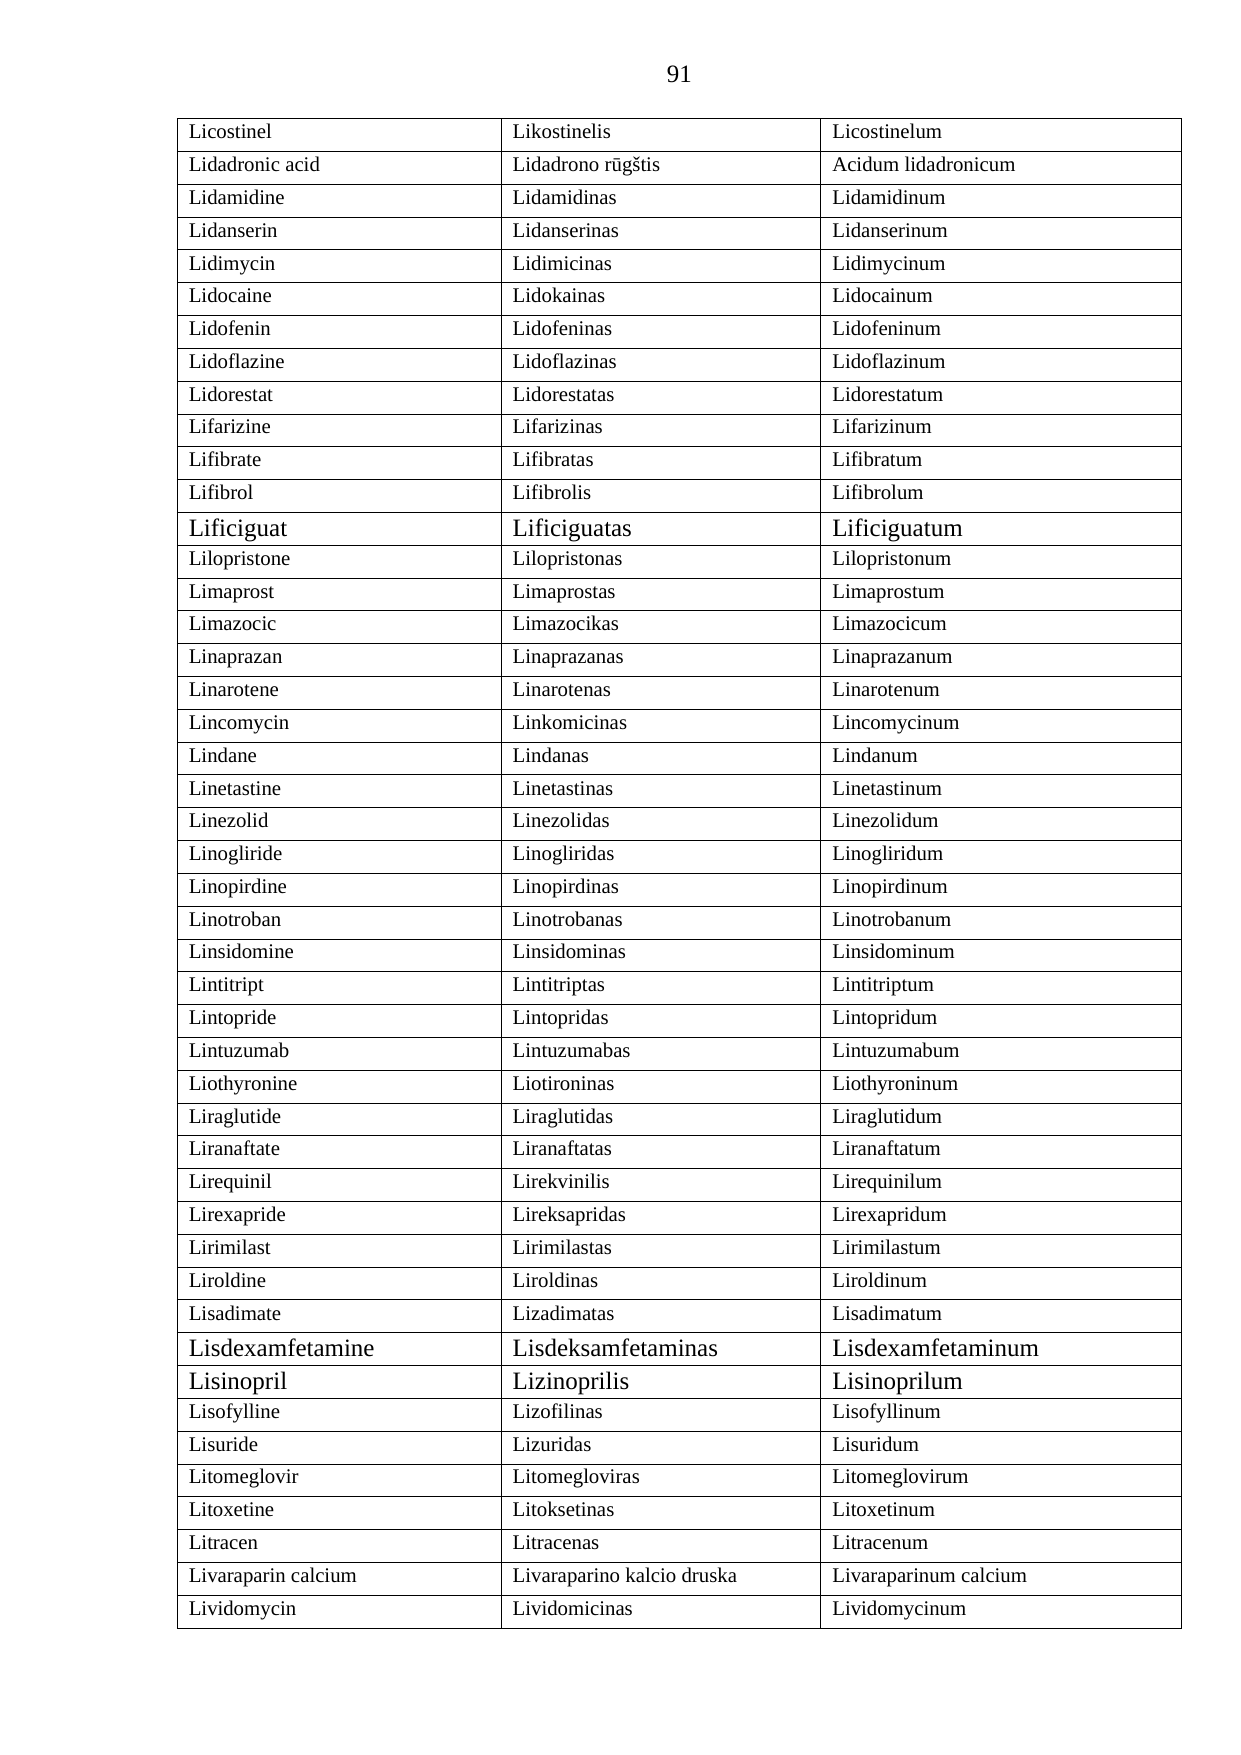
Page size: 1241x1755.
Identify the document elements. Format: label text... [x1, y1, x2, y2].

table_cell Lizofilinas [502, 1399, 820, 1431]
table_cell Litomegloviras [502, 1465, 820, 1496]
table_cell Licostinelum [821, 119, 1181, 151]
table_cell Lizadimatas [502, 1300, 820, 1332]
table_cell Lisuride [178, 1432, 501, 1463]
table_cell Lidofeninum [821, 316, 1181, 348]
table_cell Lidocainum [821, 283, 1181, 315]
table_cell Lidofenin [178, 316, 501, 348]
table_cell Litracenum [821, 1530, 1181, 1562]
table_cell Lidoflazine [178, 349, 501, 381]
table_cell Linaprazanum [821, 644, 1181, 676]
table_cell Lidorestatum [821, 382, 1181, 413]
table_cell Liraglutide [178, 1104, 501, 1135]
table_cell Limaprost [178, 579, 501, 610]
table_cell Livaraparinum calcium [821, 1563, 1181, 1595]
table_cell Lidanserinas [502, 218, 820, 249]
table_cell Lidimycinum [821, 250, 1181, 282]
table_cell Lifarizine [178, 415, 501, 446]
table_cell Linetastine [178, 775, 501, 807]
table_cell Lificiguat [178, 513, 501, 545]
table_cell Liothyronine [178, 1071, 501, 1102]
table_cell Lindanum [821, 743, 1181, 774]
table_cell Liothyroninum [821, 1071, 1181, 1102]
table_cell Linotrobanum [821, 907, 1181, 938]
table_cell Lidamidinas [502, 185, 820, 217]
table_cell Lintuzumabas [502, 1038, 820, 1070]
table_cell Linotrobanas [502, 907, 820, 938]
table_cell Lidamidine [178, 185, 501, 217]
table_cell Limaprostum [821, 579, 1181, 610]
table_cell Limazocic [178, 611, 501, 643]
table_cell Lirimilastas [502, 1235, 820, 1267]
table_cell Lincomycin [178, 710, 501, 742]
table_cell Lisuridum [821, 1432, 1181, 1463]
table_cell Linotroban [178, 907, 501, 938]
table_cell Lificiguatas [502, 513, 820, 545]
table_cell Lidoflazinum [821, 349, 1181, 381]
table_cell Linopirdinas [502, 874, 820, 906]
table_cell Lirekvinilis [502, 1169, 820, 1201]
table_cell Lifibratum [821, 447, 1181, 479]
table_cell Lizuridas [502, 1432, 820, 1463]
table_cell Lisdexamfetaminum [821, 1333, 1181, 1365]
table_cell Litomeglovir [178, 1465, 501, 1496]
table_cell Litomeglovirum [821, 1465, 1181, 1496]
table_cell Liraglutidas [502, 1104, 820, 1135]
table_cell Lintitript [178, 972, 501, 1004]
table_cell Liraglutidum [821, 1104, 1181, 1135]
table_cell Lirequinilum [821, 1169, 1181, 1201]
table_cell Lidamidinum [821, 185, 1181, 217]
table_cell Licostinel [178, 119, 501, 151]
table_cell Lilopristonas [502, 546, 820, 577]
table_cell Liroldinas [502, 1268, 820, 1299]
table_cell Lirexapride [178, 1202, 501, 1234]
table_cell Litracen [178, 1530, 501, 1562]
table_cell Lisdeksamfetaminas [502, 1333, 820, 1365]
table_cell Lidorestat [178, 382, 501, 413]
table_cell Lilopristone [178, 546, 501, 577]
table_cell Lilopristonum [821, 546, 1181, 577]
table_cell Lintopridas [502, 1005, 820, 1037]
table_cell Linopirdine [178, 874, 501, 906]
table_cell Lisdexamfetamine [178, 1333, 501, 1365]
table_cell Linetastinum [821, 775, 1181, 807]
table_cell Limazocicum [821, 611, 1181, 643]
table_cell Lidanserin [178, 218, 501, 249]
table_cell Linarotenum [821, 677, 1181, 709]
table_cell Lisinopril [178, 1366, 501, 1398]
table_cell Acidum lidadronicum [821, 152, 1181, 184]
table_cell Lisofylline [178, 1399, 501, 1431]
table_cell Lintuzumabum [821, 1038, 1181, 1070]
table_cell Lirimilast [178, 1235, 501, 1267]
table_cell Linaprazan [178, 644, 501, 676]
table_cell Lidimycin [178, 250, 501, 282]
table_cell Lifibratas [502, 447, 820, 479]
table_cell Linezolid [178, 808, 501, 840]
table_cell Lirequinil [178, 1169, 501, 1201]
table_cell Lisadimate [178, 1300, 501, 1332]
table_cell Lidokainas [502, 283, 820, 315]
table_cell Lidanserinum [821, 218, 1181, 249]
table_cell Lifibrolum [821, 480, 1181, 512]
table_cell Lisofyllinum [821, 1399, 1181, 1431]
table_cell Lirexapridum [821, 1202, 1181, 1234]
table_cell Lidorestatas [502, 382, 820, 413]
table_cell Linezolidum [821, 808, 1181, 840]
table_cell Lifarizinas [502, 415, 820, 446]
table_cell Litoksetinas [502, 1497, 820, 1529]
table_cell Linogliridas [502, 841, 820, 873]
table_cell Linsidomine [178, 940, 501, 971]
table_cell Linarotene [178, 677, 501, 709]
table_cell Lifibrate [178, 447, 501, 479]
table_cell Lisadimatum [821, 1300, 1181, 1332]
table_cell Lintopride [178, 1005, 501, 1037]
table_cell Limaprostas [502, 579, 820, 610]
table_cell Linarotenas [502, 677, 820, 709]
table_cell Lifarizinum [821, 415, 1181, 446]
table_cell Lifibrol [178, 480, 501, 512]
table_cell Lincomycinum [821, 710, 1181, 742]
table_cell Liotironinas [502, 1071, 820, 1102]
table_cell Lividomycinum [821, 1596, 1181, 1627]
table_cell Lividomycin [178, 1596, 501, 1627]
table_cell Linaprazanas [502, 644, 820, 676]
table_cell Limazocikas [502, 611, 820, 643]
table_cell Lidoflazinas [502, 349, 820, 381]
table_cell Liranaftatum [821, 1136, 1181, 1168]
table_cell Linetastinas [502, 775, 820, 807]
table_cell Liranaftatas [502, 1136, 820, 1168]
table_cell Liroldinum [821, 1268, 1181, 1299]
table_cell Lividomicinas [502, 1596, 820, 1627]
table_cell Linsidominum [821, 940, 1181, 971]
table_cell Lindanas [502, 743, 820, 774]
table_cell Litoxetine [178, 1497, 501, 1529]
table_cell Likostinelis [502, 119, 820, 151]
table_cell Lirimilastum [821, 1235, 1181, 1267]
table_cell Linezolidas [502, 808, 820, 840]
table_cell Lidadrono rūgštis [502, 152, 820, 184]
table_cell Linkomicinas [502, 710, 820, 742]
table_cell Litoxetinum [821, 1497, 1181, 1529]
table_cell Lintitriptas [502, 972, 820, 1004]
table_cell Lidadronic acid [178, 152, 501, 184]
table_cell Linogliridum [821, 841, 1181, 873]
table_cell Lificiguatum [821, 513, 1181, 545]
table_cell Lintopridum [821, 1005, 1181, 1037]
table_cell Lisinoprilum [821, 1366, 1181, 1398]
table_cell Litracenas [502, 1530, 820, 1562]
table_cell Lidocaine [178, 283, 501, 315]
table_cell Liroldine [178, 1268, 501, 1299]
table_cell Liranaftate [178, 1136, 501, 1168]
table_cell Lintitriptum [821, 972, 1181, 1004]
table_cell Lidofeninas [502, 316, 820, 348]
table_cell Lintuzumab [178, 1038, 501, 1070]
table_cell Lireksapridas [502, 1202, 820, 1234]
table_cell Lifibrolis [502, 480, 820, 512]
table_cell Livaraparin calcium [178, 1563, 501, 1595]
table_cell Livaraparino kalcio druska [502, 1563, 820, 1595]
table_cell Linsidominas [502, 940, 820, 971]
table_cell Linogliride [178, 841, 501, 873]
table_cell Linopirdinum [821, 874, 1181, 906]
table_cell Lidimicinas [502, 250, 820, 282]
table_cell Lizinoprilis [502, 1366, 820, 1398]
table_cell Lindane [178, 743, 501, 774]
